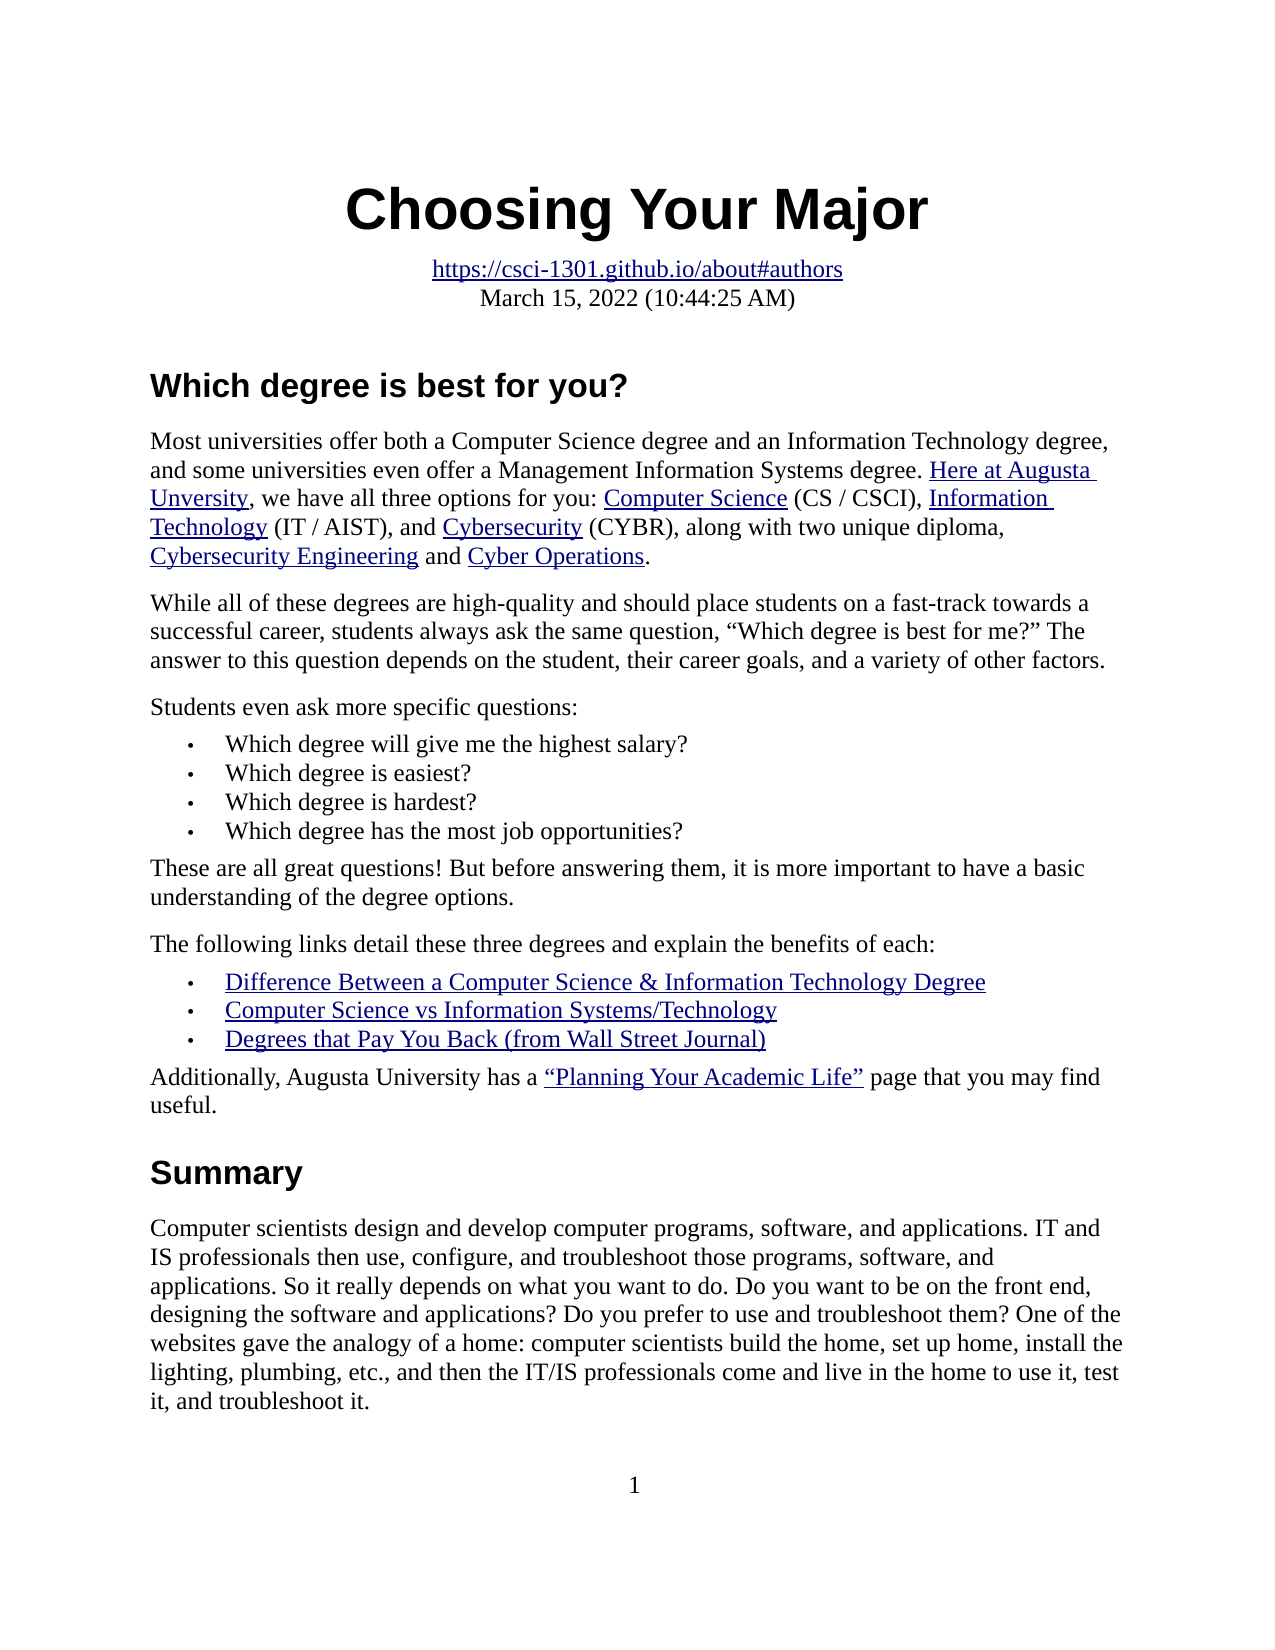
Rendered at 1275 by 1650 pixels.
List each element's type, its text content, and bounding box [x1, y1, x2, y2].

text Computer scientists design and develop computer programs, software, and applications. IT and IS professionals then use, configure, and troubleshoot those programs, software, and applications. So it really depends on what you want to do. Do you want to be on the front end, designing the software and applications? Do you prefer to use and troubleshoot them? One of the websites gave the analogy of a home: computer scientists build the home, set up home, install the lighting, plumbing, etc., and then the IT/IS professionals come and live in the home to use it, test it, and troubleshoot it. [150, 1213, 1125, 1414]
list Which degree will give me the highest salary? [187, 729, 1125, 758]
subtitle Summary [150, 1153, 1125, 1192]
list Difference Between a Computer Science & Information Technology Degree [187, 967, 1125, 995]
text Most universities offer both a Computer Science degree and an Information Technology degree, and some universities even offer a Management Information Systems degree. Here at Augusta Unversity, we have all three options for you: Computer Science (CS / CSCI), Information Technology (IT / AIST), and Cybersecurity (CYBR), along with two unique diploma, Cybersecurity Engineering and Cyber Operations. [150, 426, 1125, 570]
list Which degree is easiest? [187, 758, 1125, 787]
text While all of these degrees are high-quality and should place students on a fast-track towards a successful career, students always ask the same question, “Which degree is best for me?” The answer to this question depends on the student, their career goals, and a variety of other factors. [150, 588, 1125, 674]
text Additionally, Augusta University has a “Planning Your Academic Life” page that you may find useful. [150, 1062, 1125, 1119]
list Which degree has the most job opportunities? [187, 816, 1125, 844]
text March 15, 2022 (10:44:25 AM) [150, 283, 1125, 312]
text https://csci-1301.github.io/about#authors [150, 254, 1125, 283]
text Students even ask more specific questions: [150, 692, 1125, 721]
text The following links detail these three degrees and explain the benefits of each: [150, 929, 1125, 958]
subtitle Which degree is best for you? [150, 366, 1125, 404]
list Degrees that Pay You Back (from Wall Street Journal) [187, 1024, 1125, 1053]
title Choosing Your Major [150, 175, 1125, 242]
list Which degree is hardest? [187, 787, 1125, 816]
text These are all great questions! But before answering them, it is more important to have a basic understanding of the degree options. [150, 853, 1125, 911]
list Computer Science vs Information Systems/Technology [187, 995, 1125, 1024]
